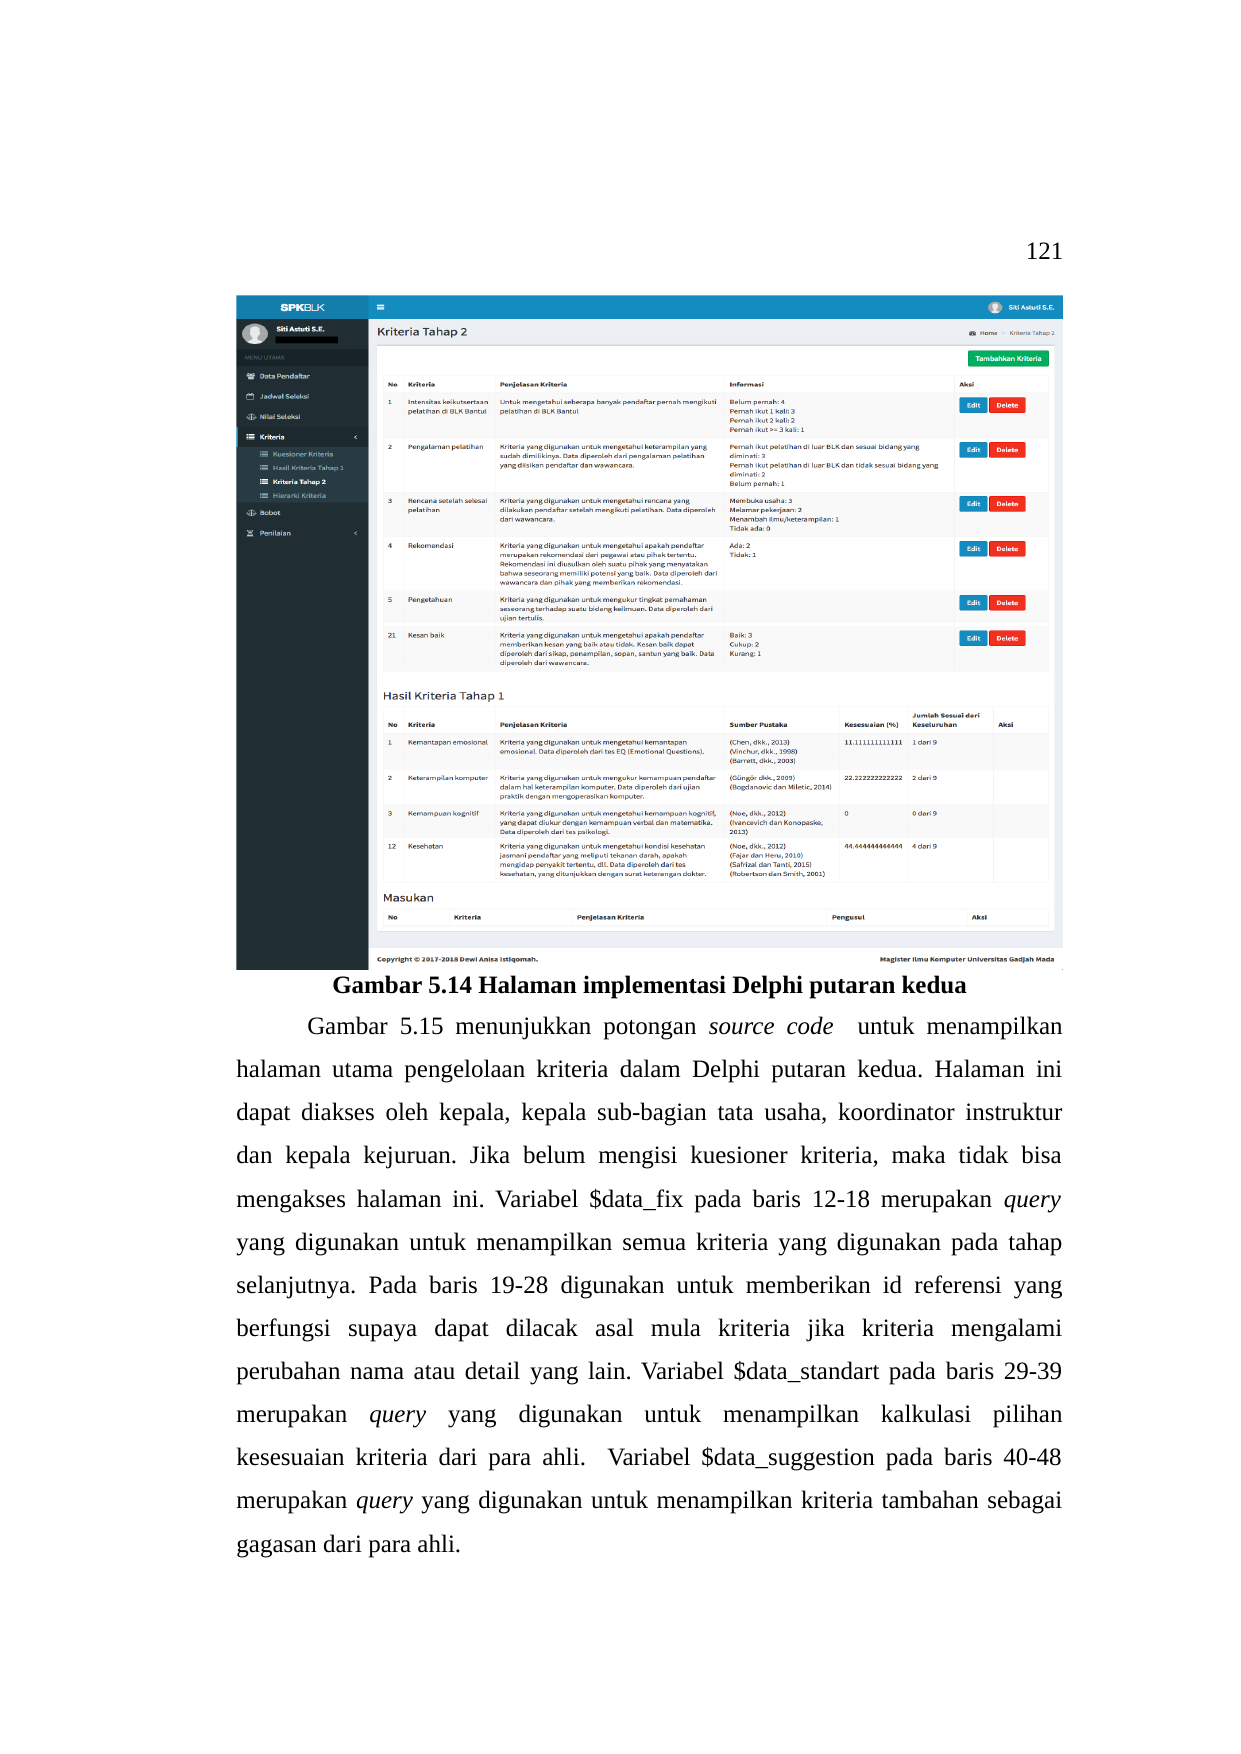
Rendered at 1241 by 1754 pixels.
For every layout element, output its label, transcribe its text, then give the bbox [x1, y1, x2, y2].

picture [236, 295, 1063, 970]
text Gambar 5.15 menunjukkan potongan source code untuk menampilkan halaman utama pengelolaan kriteria dalam Delphi putaran kedua. Halaman ini dapat diakses oleh kepala, kepala sub-bagian tata usaha, koordinator instruktur dan kepala kejuruan. Jika belum mengisi kuesioner kriteria, maka tidak bisa mengakses halaman ini. Variabel $data_fix pada baris 12-18 merupakan query yang digunakan untuk menampilkan semua kriteria yang digunakan pada tahap selanjutnya. Pada baris 19-28 digunakan untuk memberikan id referensi yang berfungsi supaya dapat dilacak asal mula kriteria jika kriteria mengalami perubahan nama atau detail yang lain. Variabel $data_standart pada baris 29-39 merupakan query yang digunakan untuk menampilkan kalkulasi pilihan kesesuaian kriteria dari para ahli. Variabel $data_suggestion pada baris 40-48 merupakan query yang digunakan untuk menampilkan kriteria tambahan sebagai gagasan dari para ahli. [236, 1011, 1063, 1557]
text Gambar 5.14 Halaman implementasi Delphi putaran kedua [236, 970, 1063, 999]
